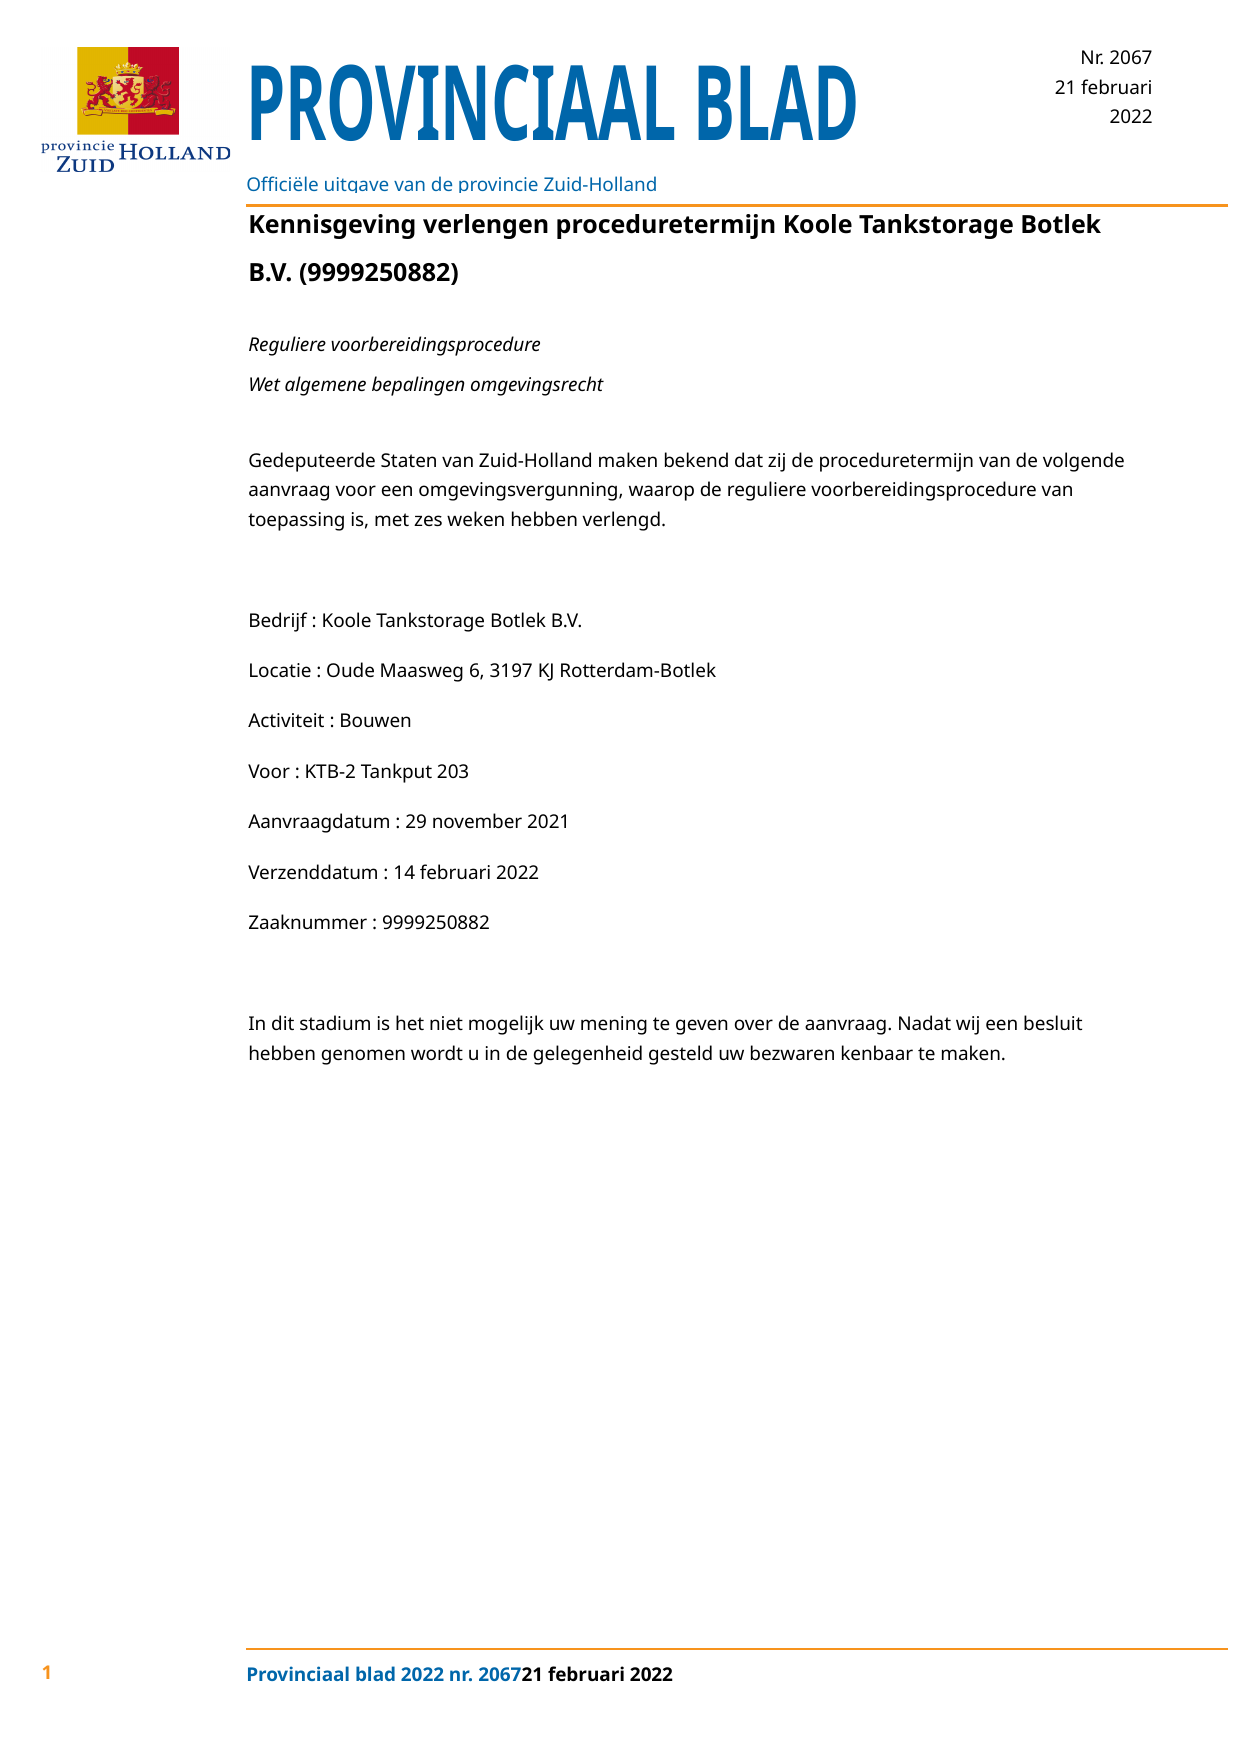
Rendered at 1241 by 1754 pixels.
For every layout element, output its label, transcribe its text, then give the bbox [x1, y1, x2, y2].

text Bedrijf : Koole Tankstorage Botlek B.V. [248, 607, 1152, 633]
text Reguliere voorbereidingsprocedure [248, 331, 1152, 357]
text Voor : KTB-2 Tankput 203 [248, 758, 1152, 784]
text Verzenddatum : 14 februari 2022 [248, 859, 1152, 885]
text Wet algemene bepalingen omgevingsrecht [248, 371, 1152, 396]
text Aanvraagdatum : 29 november 2021 [248, 808, 1152, 834]
picture [41, 47, 231, 172]
text In dit stadium is het niet mogelijk uw mening te geven over de aanvraag. Nadat wij een besluit hebben genomen wordt u in de gelegenheid gesteld uw bezwaren kenbaar te maken. [248, 1010, 1152, 1066]
text Activiteit : Bouwen [248, 708, 1152, 733]
text Kennisgeving verlengen proceduretermijn Koole Tankstorage Botlek B.V. (9999250882) [248, 207, 1152, 288]
text Gedeputeerde Staten van Zuid-Holland maken bekend dat zij de proceduretermijn van de volgende aanvraag voor een omgevingsvergunning, waarop de reguliere voorbereidingsprocedure van toepassing is, met zes weken hebben verlengd. [248, 447, 1152, 532]
text Zaaknummer : 9999250882 [248, 909, 1152, 935]
text Locatie : Oude Maasweg 6, 3197 KJ Rotterdam-Botlek [248, 657, 1152, 683]
